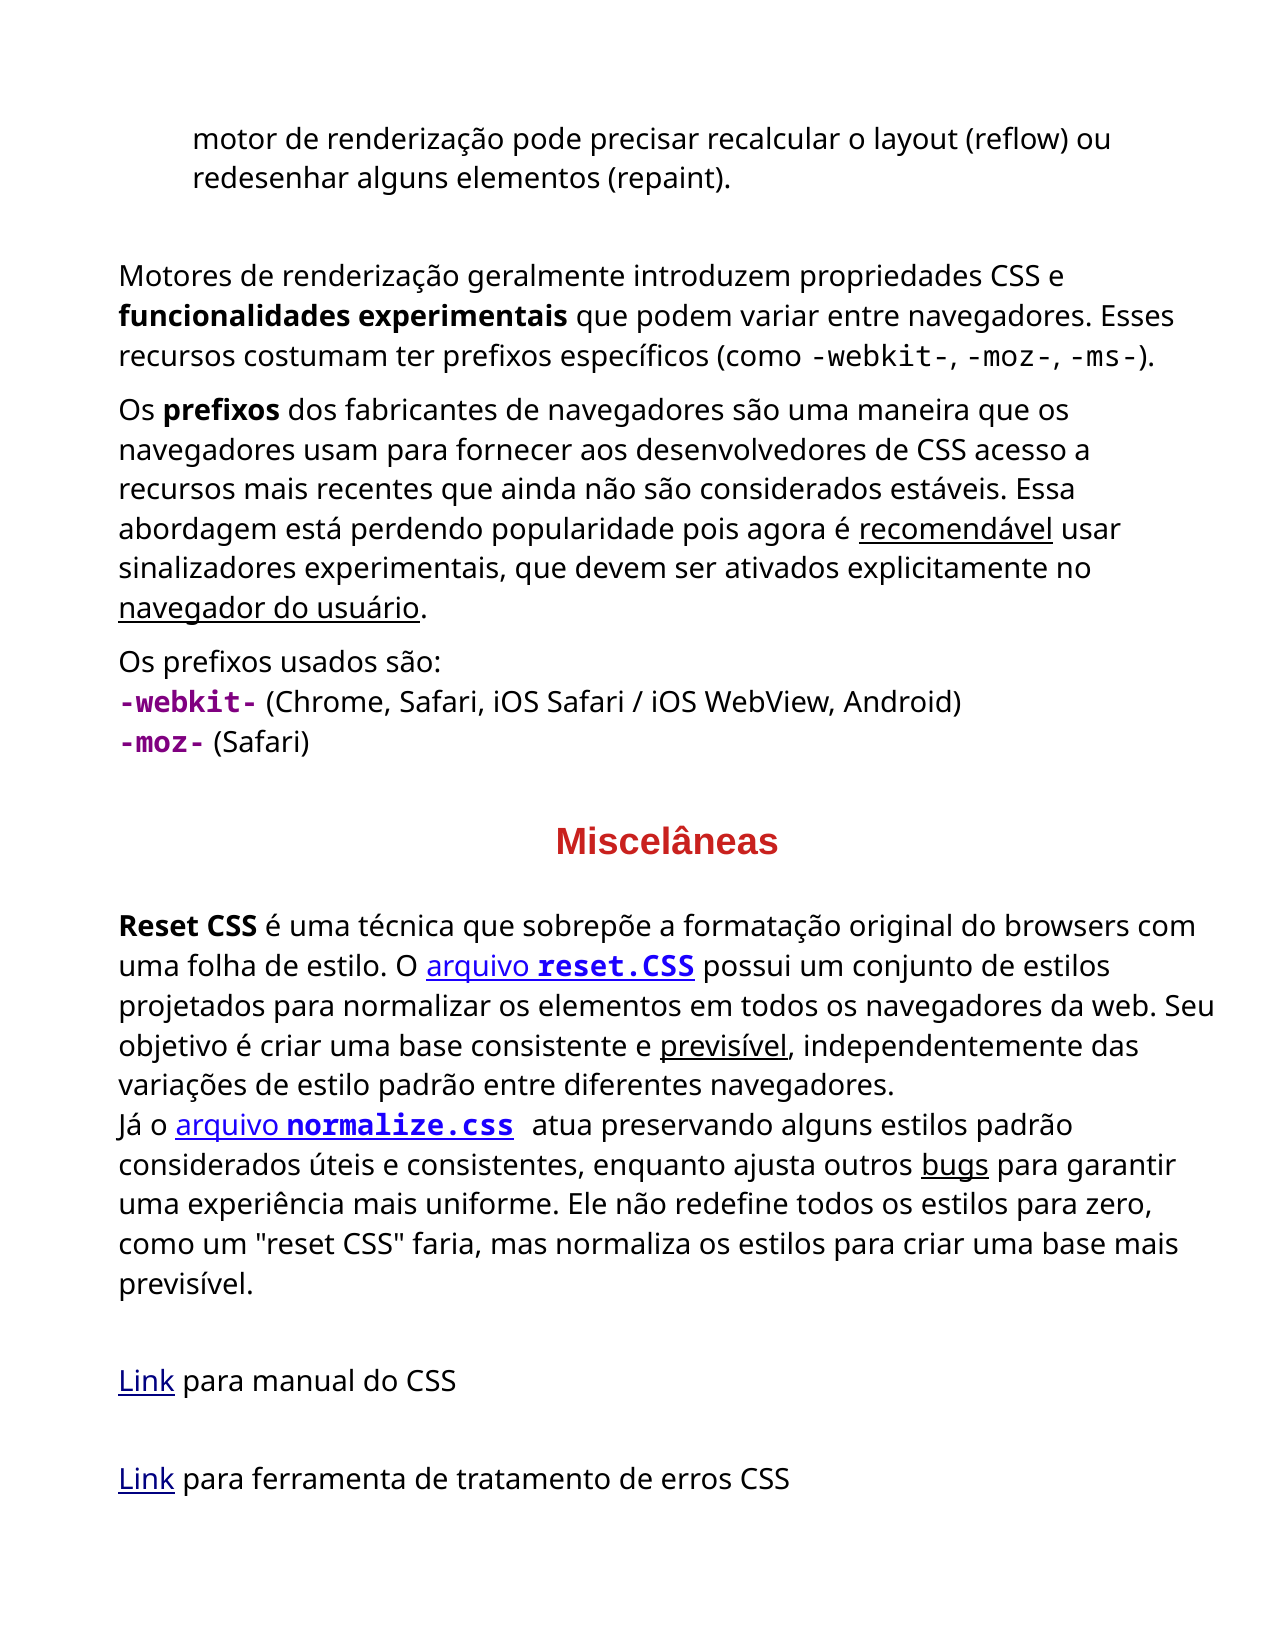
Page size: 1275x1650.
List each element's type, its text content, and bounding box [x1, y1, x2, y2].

text Link para ferramenta de tratamento de erros CSS [118, 1458, 1216, 1498]
text Reset CSS é uma técnica que sobrepõe a formatação original do browsers com uma folha de estilo. O arquivo reset.CSS possui um conjunto de estilos projetados para normalizar os elementos em todos os navegadores da web. Seu objetivo é criar uma base consistente e previsível, independentemente das variações de estilo padrão entre diferentes navegadores. Já o arquivo normalize.css atua preservando alguns estilos padrão considerados úteis e consistentes, enquanto ajusta outros bugs para garantir uma experiência mais uniforme. Ele não redefine todos os estilos para zero, como um "reset CSS" faria, mas normaliza os estilos para criar uma base mais previsível. [118, 906, 1216, 1303]
text Miscelâneas [118, 819, 1216, 862]
text -moz- (Safari) [118, 721, 1216, 761]
text Motores de renderização geralmente introduzem propriedades CSS e funcionalidades experimentais que podem variar entre navegadores. Esses recursos costumam ter prefixos específicos (como -webkit-, -moz-, -ms-). [118, 255, 1216, 374]
text Os prefixos usados ​​são: [118, 642, 1216, 681]
text -webkit- (Chrome, Safari, iOS Safari / iOS WebView, Android) [118, 681, 1216, 721]
text Os prefixos dos fabricantes de navegadores são uma maneira que os navegadores usam para fornecer aos desenvolvedores de CSS acesso a recursos mais recentes que ainda não são considerados estáveis. Essa abordagem está perdendo popularidade pois agora é recomendável usar sinalizadores experimentais, que devem ser ativados explicitamente no navegador do usuário. [118, 389, 1216, 627]
text Link para manual do CSS [118, 1361, 1216, 1400]
list motor de renderização pode precisar recalcular o layout (reflow) ou redesenhar alguns elementos (repaint). [162, 118, 1216, 197]
